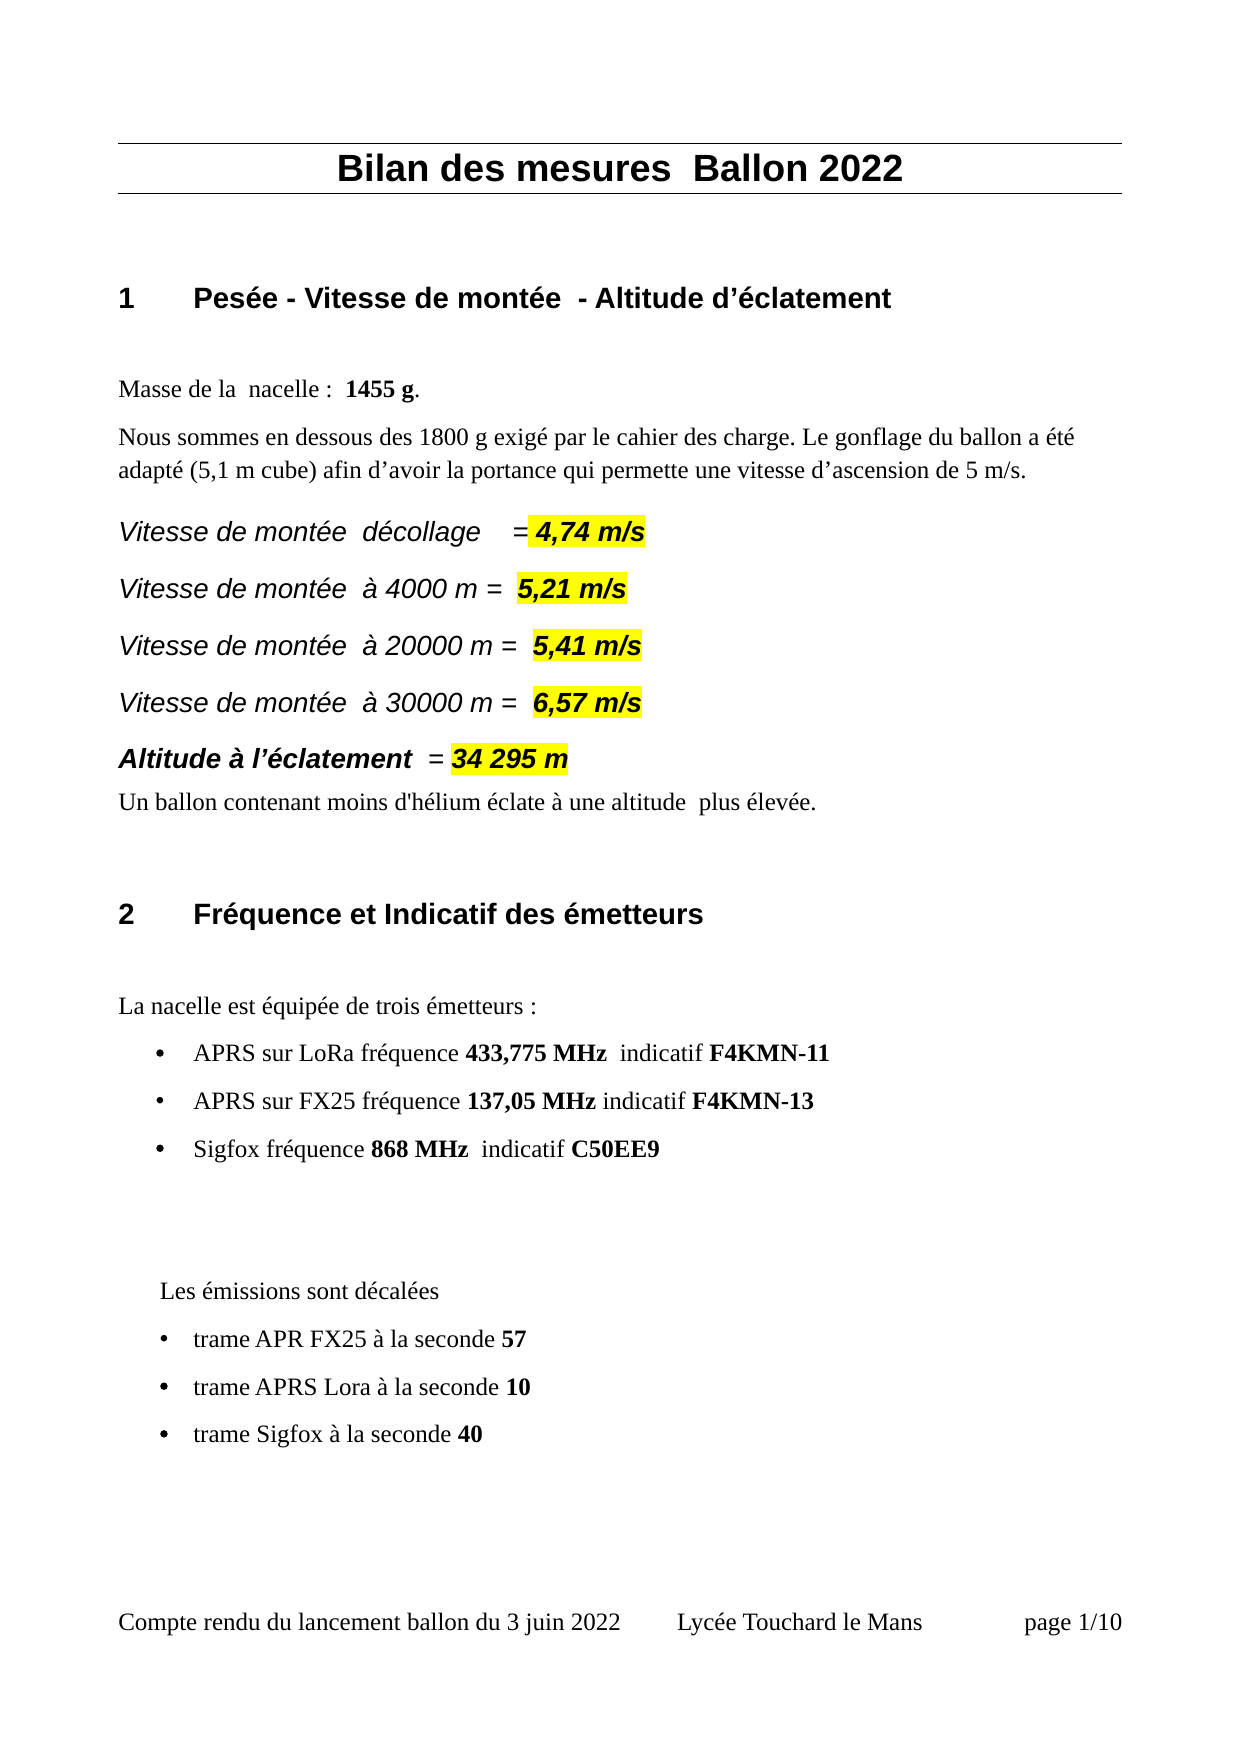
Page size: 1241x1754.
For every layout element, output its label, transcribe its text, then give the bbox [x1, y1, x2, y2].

list trame APR FX25 à la seconde 57 [159, 1324, 1122, 1353]
list APRS sur FX25 fréquence 137,05 MHz indicatif F4KMN-13 [156, 1086, 1122, 1115]
subtitle Vitesse de montée à 20000 m = 5,41 m/s [118, 629, 1122, 661]
list trame Sigfox à la seconde 40 [159, 1419, 1122, 1448]
list Sigfox fréquence 868 MHz indicatif C50EE9 [156, 1134, 1122, 1162]
text Masse de la nacelle : 1455 g. [118, 374, 1122, 403]
subtitle Vitesse de montée décollage = 4,74 m/s [118, 515, 1122, 547]
text Un ballon contenant moins d'hélium éclate à une altitude plus élevée. [118, 787, 1122, 816]
subtitle Vitesse de montée à 30000 m = 6,57 m/s [118, 686, 1122, 718]
subtitle Pesée - Vitesse de montée - Altitude d’éclatement [118, 281, 1122, 314]
subtitle Fréquence et Indicatif des émetteurs [118, 897, 1122, 931]
text La nacelle est équipée de trois émetteurs : [118, 991, 1122, 1019]
list Les émissions sont décalées [124, 1276, 1122, 1305]
subtitle Altitude à l’éclatement = 34 295 m [118, 743, 1122, 775]
list trame APRS Lora à la seconde 10 [159, 1372, 1122, 1400]
subtitle Vitesse de montée à 4000 m = 5,21 m/s [118, 572, 1122, 604]
text Nous sommes en dessous des 1800 g exigé par le cahier des charge. Le gonflage du ballon a été adapté (5,1 m cube) afin d’avoir la portance qui permette une vitesse d’ascension de 5 m/s. [118, 422, 1122, 484]
list APRS sur LoRa fréquence 433,775 MHz indicatif F4KMN-11 [156, 1038, 1122, 1067]
subtitle Bilan des mesures Ballon 2022 [118, 144, 1122, 193]
